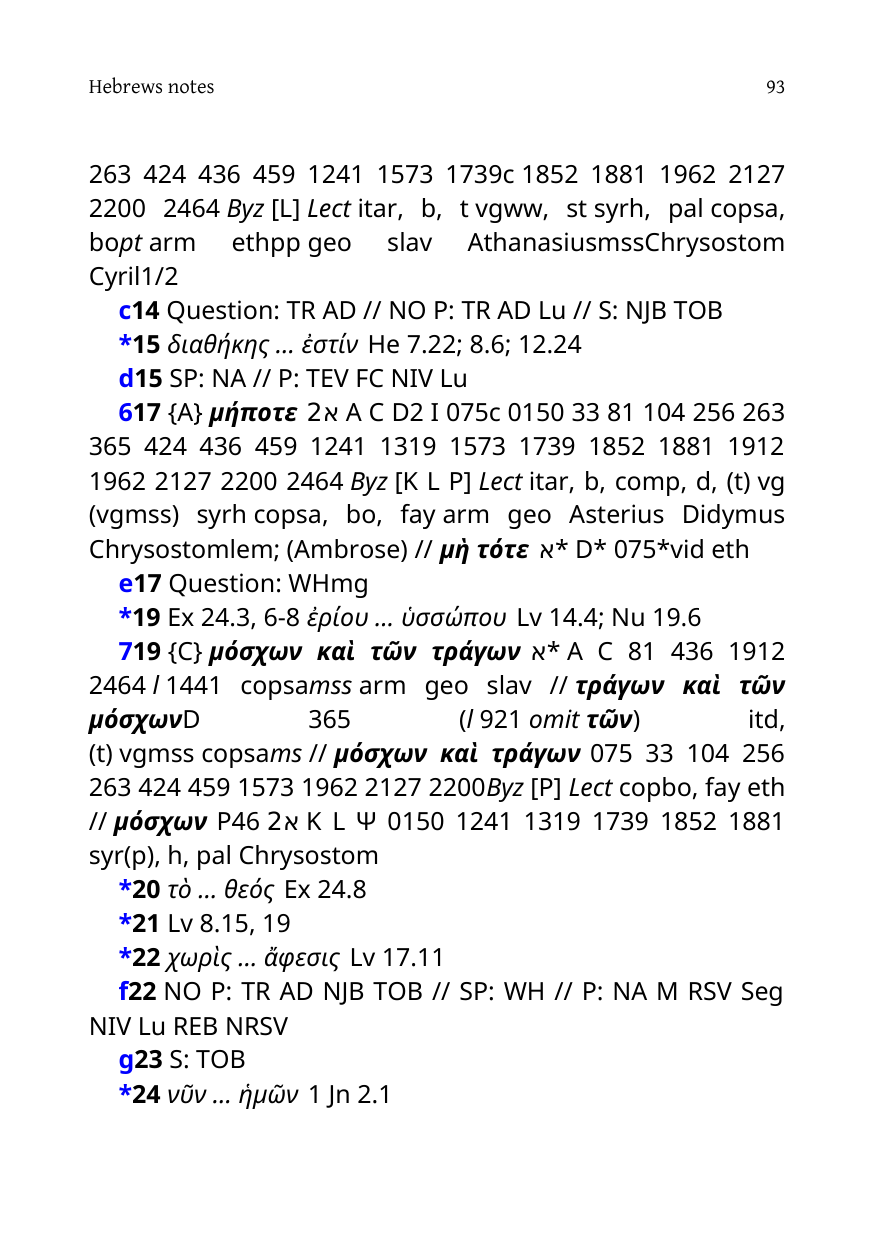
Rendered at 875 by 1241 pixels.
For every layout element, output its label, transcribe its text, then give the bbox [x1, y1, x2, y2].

text 617 {A} μήποτε א2 A C D2 I 075c 0150 33 81 104 256 263 365 424 436 459 1241 1319 1573 1739 1852 1881 1912 1962 2127 2200 2464 Byz [K L P] Lect itar, b, comp, d, (t) vg (vgmss) syrh copsa, bo, fay arm geo Asterius Didymus Chrysostomlem; (Ambrose) // μὴ τότε א* D* 075*vid eth [89, 395, 785, 565]
text *15 διαθήκης … ἐστίν He 7.22; 8.6; 12.24 [89, 327, 785, 361]
text *24 νῦν … ἡμῶν 1 Jn 2.1 [89, 1076, 785, 1110]
text *21 Lv 8.15, 19 [89, 906, 785, 940]
text e17 Question: WHmg [89, 565, 785, 599]
text f22 NO P: TR AD NJB TOB // SP: WH // P: NA M RSV Seg NIV Lu REB NRSV [89, 974, 785, 1042]
text g23 S: TOB [89, 1042, 785, 1076]
text d15 SP: NA // P: TEV FC NIV Lu [89, 361, 785, 395]
text 263 424 436 459 1241 1573 1739c 1852 1881 1962 2127 2200 2464 Byz [L] Lect itar, b, t vgww, st syrh, pal copsa, bopt arm ethpp geo slav AthanasiusmssChrysostom Cyril1/2 [89, 157, 785, 293]
text c14 Question: TR AD // NO P: TR AD Lu // S: NJB TOB [89, 293, 785, 327]
text *22 χωρὶς … ἄφεσις Lv 17.11 [89, 940, 785, 974]
text *19 Ex 24.3, 6-8 ἐρίου … ὑσσώπου Lv 14.4; Nu 19.6 [89, 599, 785, 633]
text *20 τὸ … θεός Ex 24.8 [89, 872, 785, 906]
text 719 {C} μόσχων καὶ τῶν τράγων א* A C 81 436 1912 2464 l 1441 copsamss arm geo slav // τράγων καὶ τῶν μόσχωνD 365 (l 921 omit τῶν) itd, (t) vgmss copsams // μόσχων καὶ τράγων 075 33 104 256 263 424 459 1573 1962 2127 2200Byz [P] Lect copbo, fay eth // μόσχων P46 א2 K L Ψ 0150 1241 1319 1739 1852 1881 syr(p), h, pal Chrysostom [89, 633, 785, 872]
